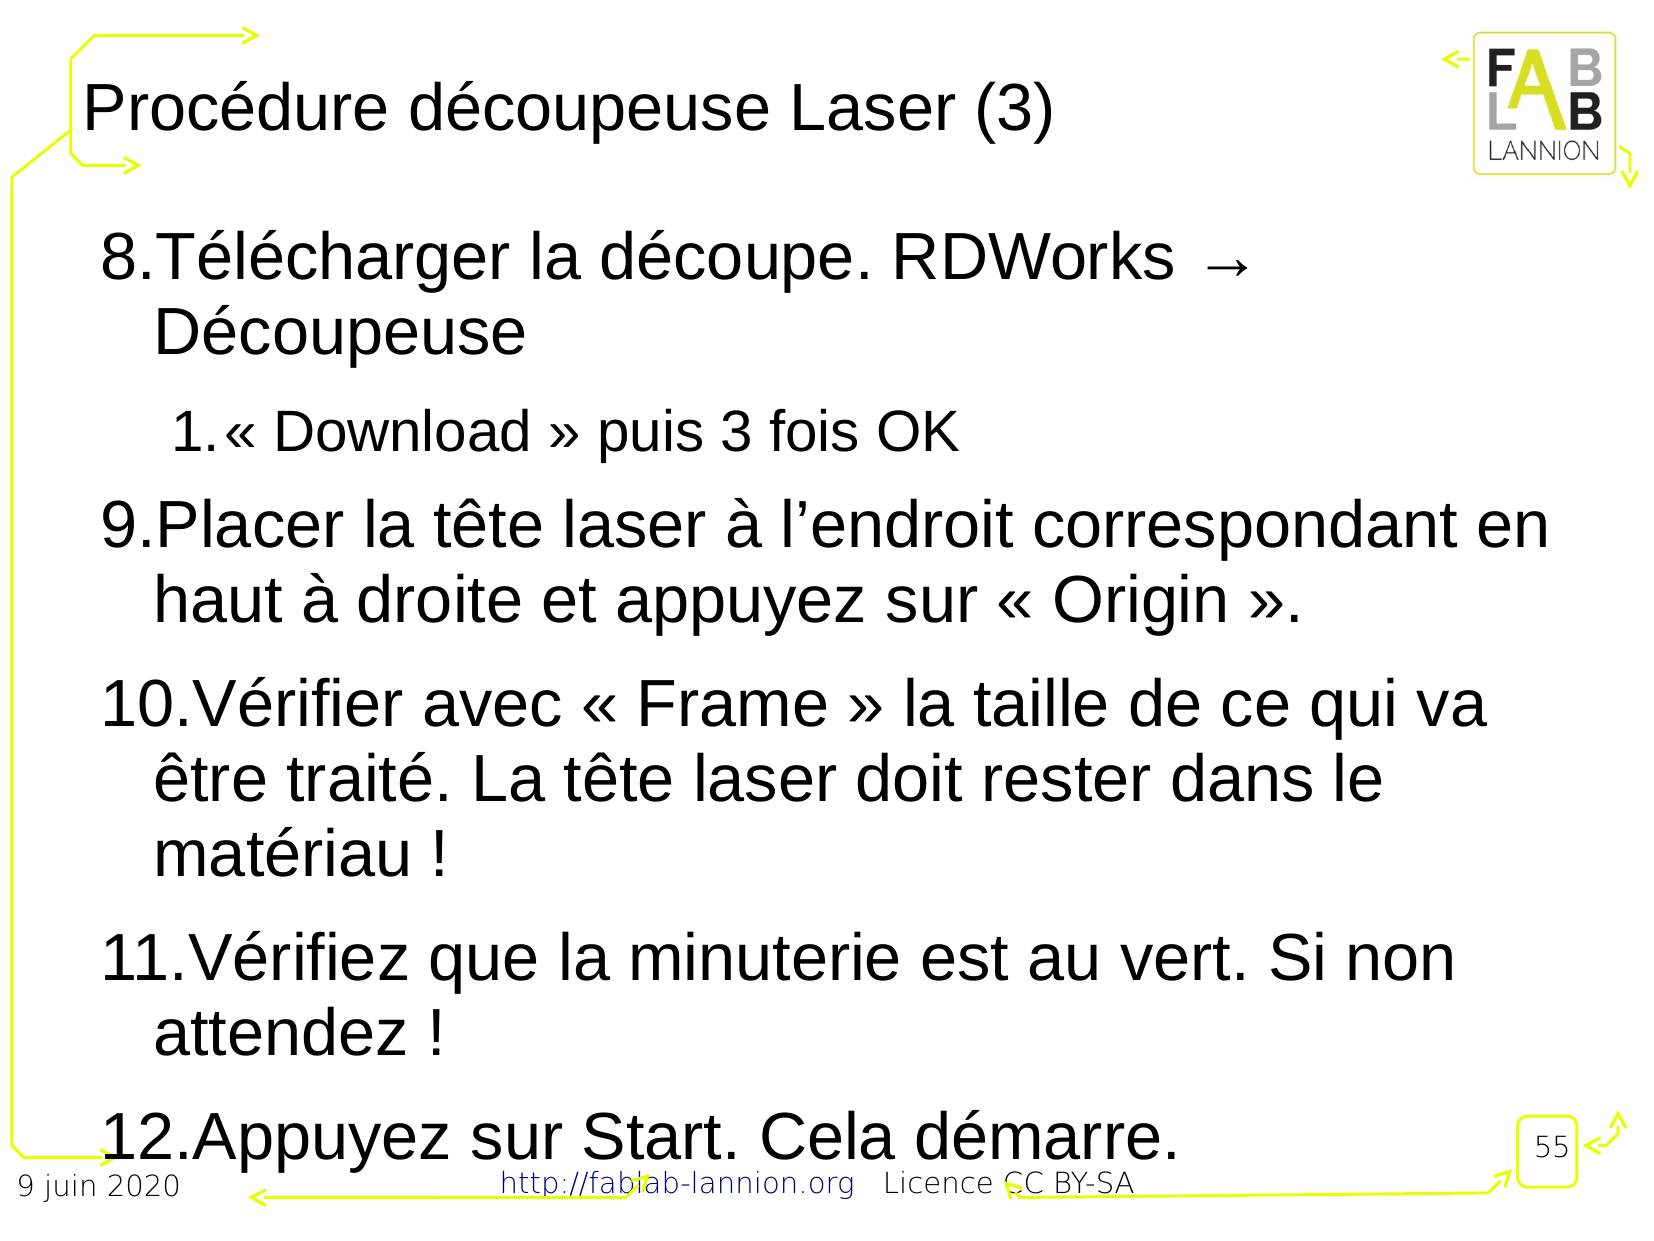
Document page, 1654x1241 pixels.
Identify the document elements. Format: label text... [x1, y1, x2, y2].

list Télécharger la découpe. RDWorks → Découpeuse « Download » puis 3 fois OK Placer la tête laser à l’endroit correspondant en haut à droite et appuyez sur « Origin ». Vérifier avec « Frame » la taille de ce qui va être traité. La tête laser doit rester dans le matériau ! Vérifiez que la minuterie est au vert. Si non attendez ! Appuyez sur Start. Cela démarre. [82, 219, 1571, 1146]
title Procédure découpeuse Laser (3) [82, 49, 1441, 166]
picture [1470, 29, 1619, 178]
